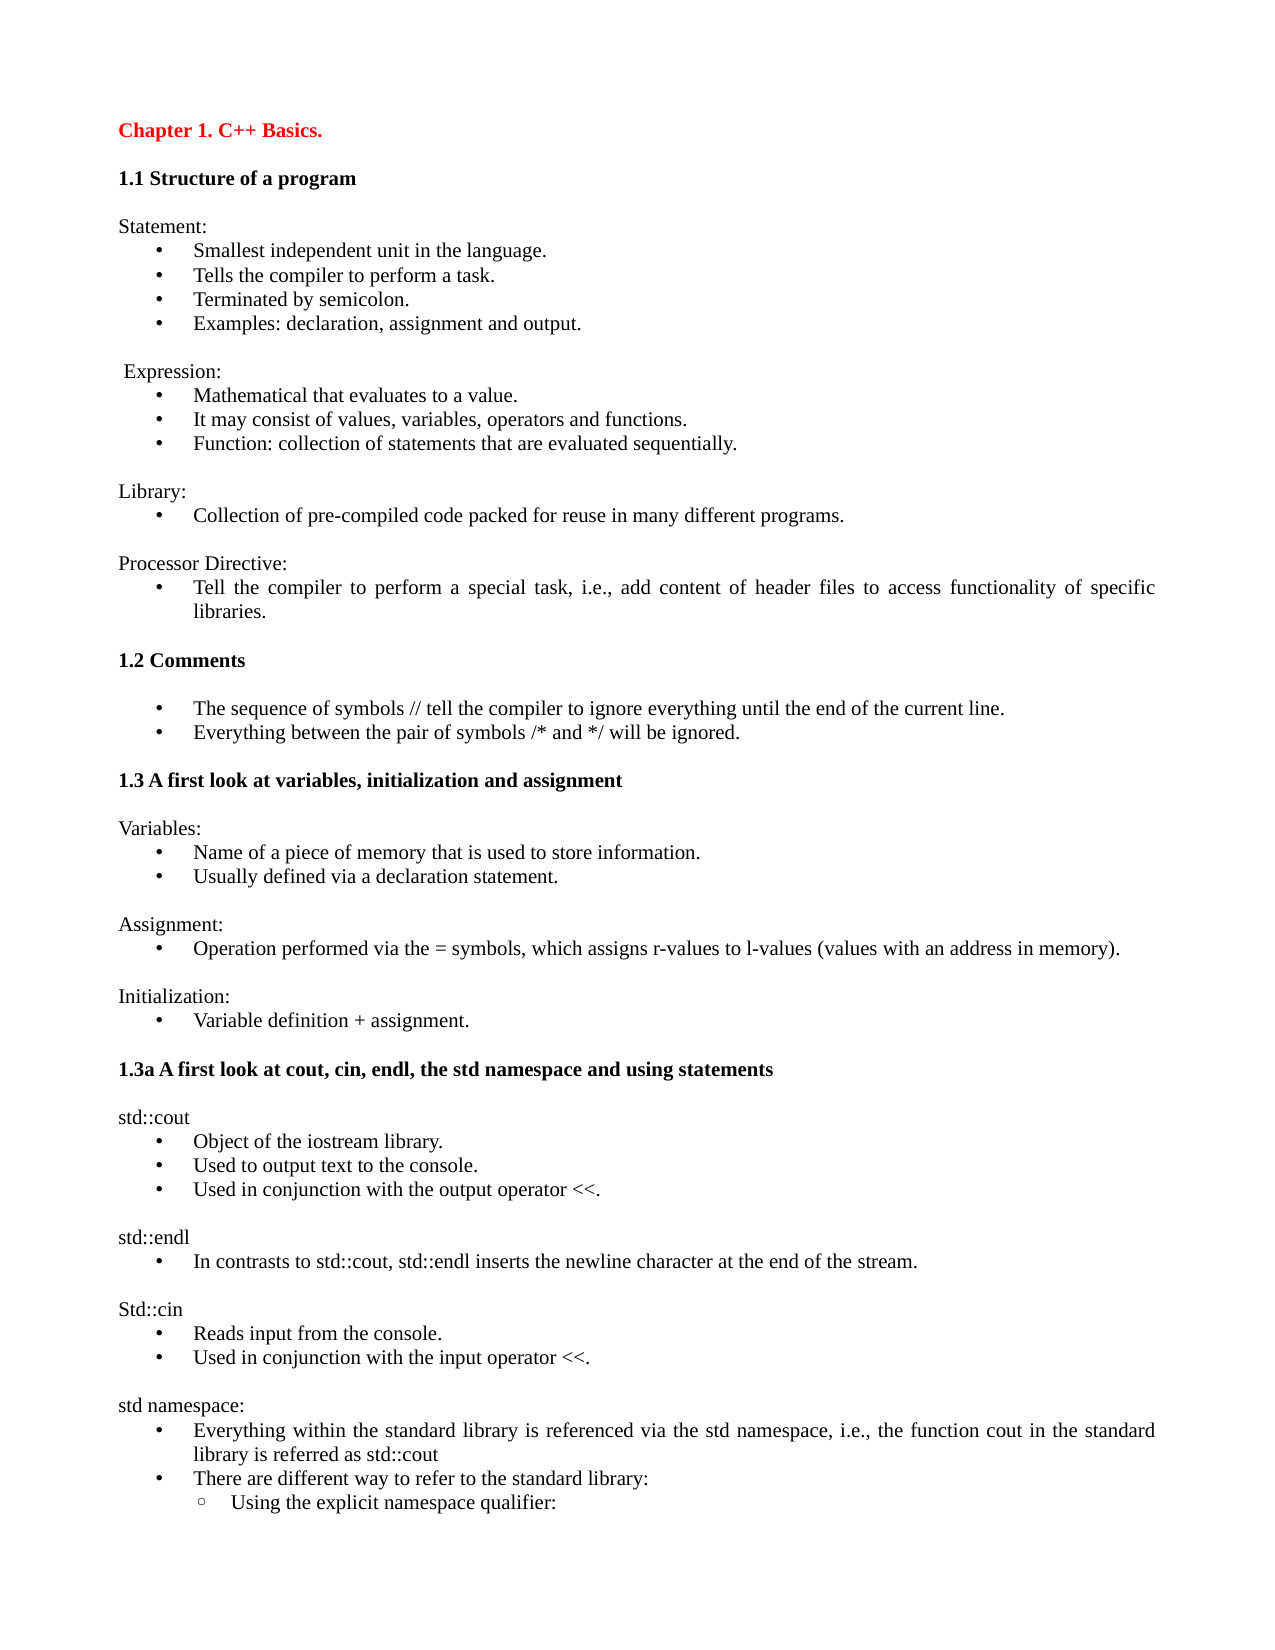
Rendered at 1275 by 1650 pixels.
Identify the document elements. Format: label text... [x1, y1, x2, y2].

text 1.3a A first look at cout, cin, endl, the std namespace and using statements [118, 1057, 1157, 1081]
text std::cout [118, 1105, 1157, 1129]
list Everything between the pair of symbols /* and */ will be ignored. [156, 720, 1157, 744]
text Assignment: [118, 912, 1157, 936]
text 1.1 Structure of a program [118, 166, 1157, 190]
list The sequence of symbols // tell the compiler to ignore everything until the end of the current line. [156, 696, 1157, 720]
text Processor Directive: [118, 551, 1157, 575]
text Initialization: [118, 984, 1157, 1008]
list It may consist of values, variables, operators and functions. [156, 407, 1157, 431]
list Variable definition + assignment. [156, 1008, 1157, 1032]
text Chapter 1. C++ Basics. [118, 118, 1157, 142]
list Collection of pre-compiled code packed for reuse in many different programs. [156, 503, 1157, 527]
list Tell the compiler to perform a special task, i.e., add content of header files to access functionality of specific libraries. [156, 575, 1157, 623]
text Library: [118, 479, 1157, 503]
list Examples: declaration, assignment and output. [156, 311, 1157, 335]
text Statement: [118, 214, 1157, 238]
list Tells the compiler to perform a task. [156, 262, 1157, 287]
list Used to output text to the console. [156, 1153, 1157, 1177]
text std namespace: [118, 1393, 1157, 1417]
list Used in conjunction with the output operator <<. [156, 1177, 1157, 1201]
list Everything within the standard library is referenced via the std namespace, i.e., the function cout in the standard library is referred as std::cout [156, 1417, 1157, 1466]
list Function: collection of statements that are evaluated sequentially. [156, 431, 1157, 455]
text 1.2 Comments [118, 647, 1157, 672]
text Std::cin [118, 1297, 1157, 1321]
list Smallest independent unit in the language. [156, 238, 1157, 262]
list Mathematical that evaluates to a value. [156, 383, 1157, 407]
list Operation performed via the = symbols, which assigns r-values to l-values (values with an address in memory). [156, 936, 1157, 960]
list Object of the iostream library. [156, 1129, 1157, 1153]
list Used in conjunction with the input operator <<. [156, 1345, 1157, 1369]
text Expression: [118, 359, 1157, 383]
list Using the explicit namespace qualifier: [193, 1490, 1157, 1514]
list Reads input from the console. [156, 1321, 1157, 1345]
list Name of a piece of memory that is used to store information. [156, 840, 1157, 864]
list Usually defined via a declaration statement. [156, 864, 1157, 888]
list Terminated by semicolon. [156, 287, 1157, 311]
text 1.3 A first look at variables, initialization and assignment [118, 768, 1157, 792]
list There are different way to refer to the standard library: [156, 1466, 1157, 1490]
list In contrasts to std::cout, std::endl inserts the newline character at the end of the stream. [156, 1249, 1157, 1273]
text std::endl [118, 1225, 1157, 1249]
text Variables: [118, 816, 1157, 840]
